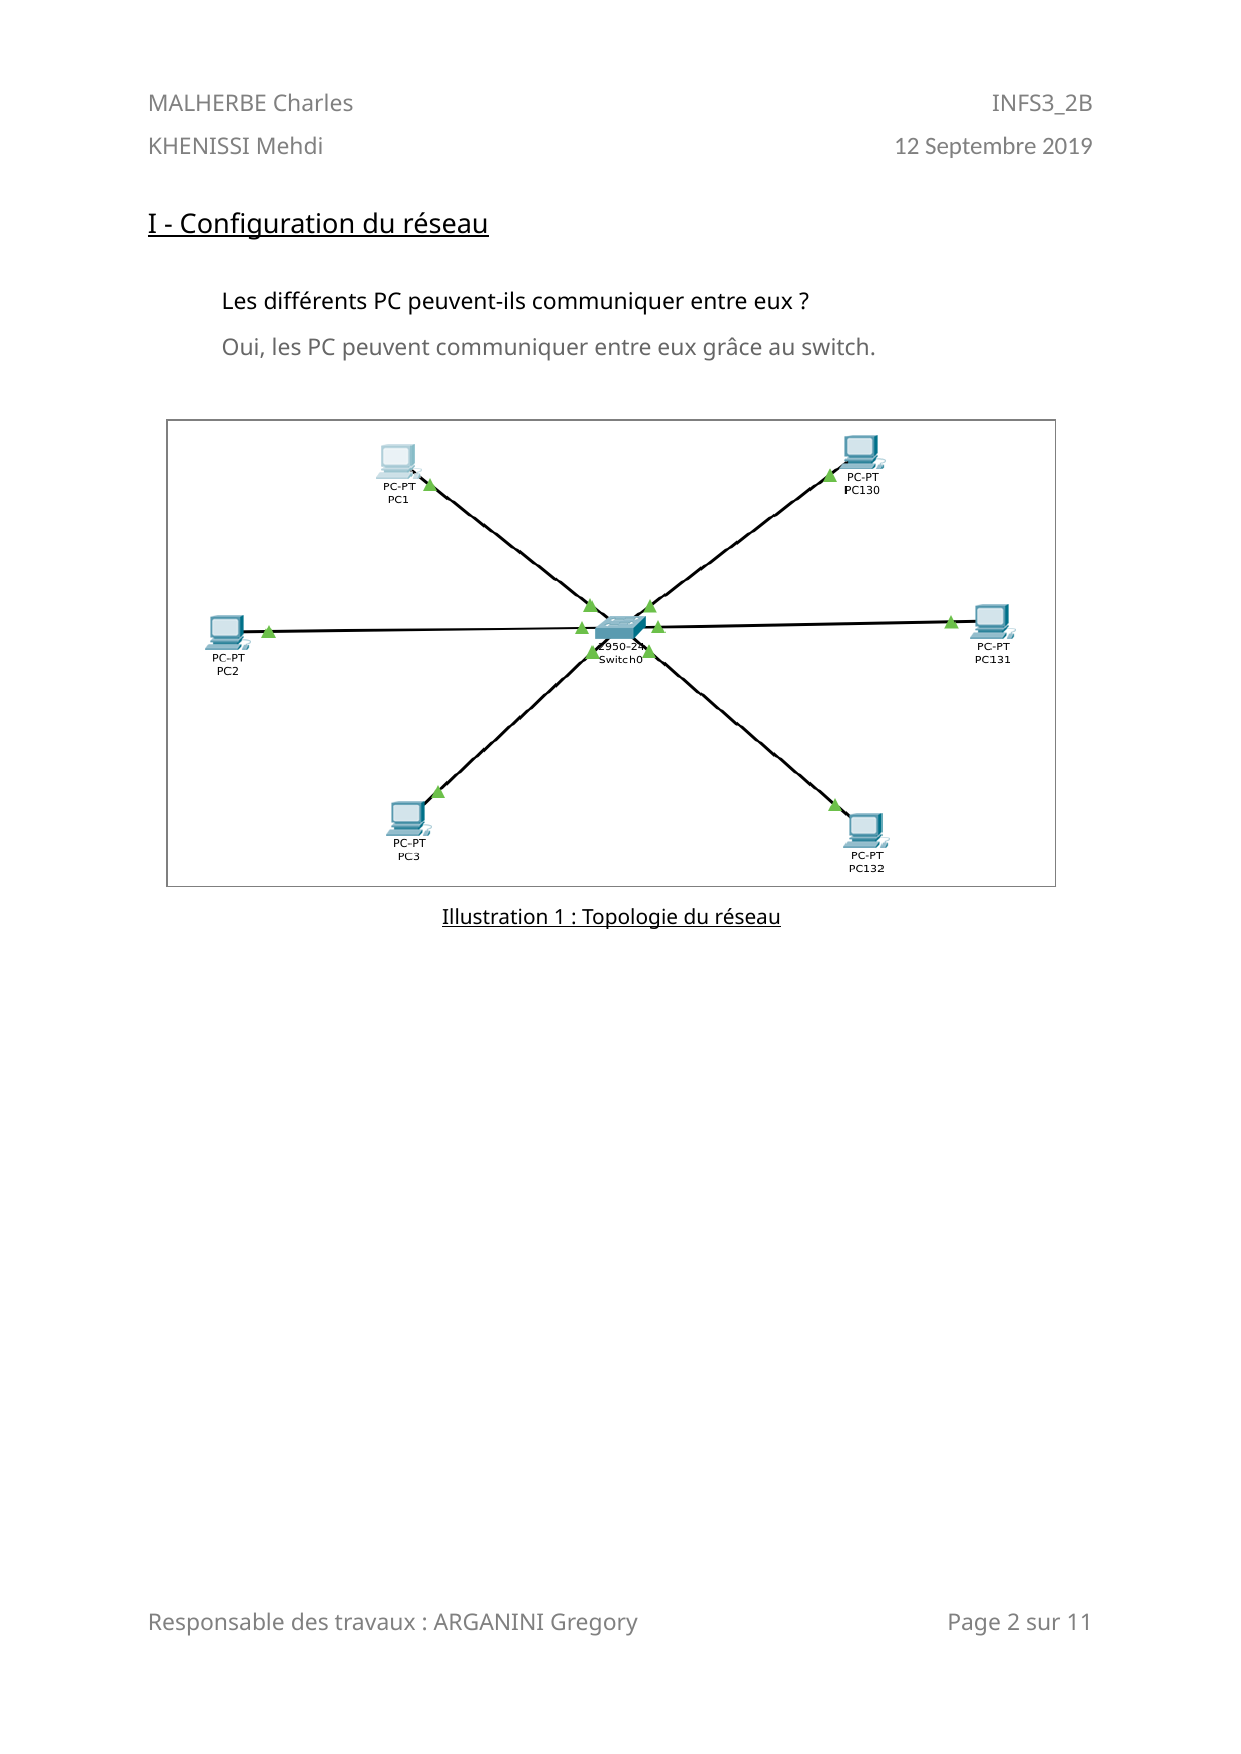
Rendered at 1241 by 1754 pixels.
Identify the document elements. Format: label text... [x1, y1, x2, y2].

text Les différents PC peuvent-ils communiquer entre eux ? [221, 285, 1093, 316]
text Oui, les PC peuvent communiquer entre eux grâce au switch. [221, 331, 1093, 362]
text Illustration 1 : Topologie du réseau [148, 902, 1075, 930]
subtitle I - Configuration du réseau [148, 204, 1093, 241]
